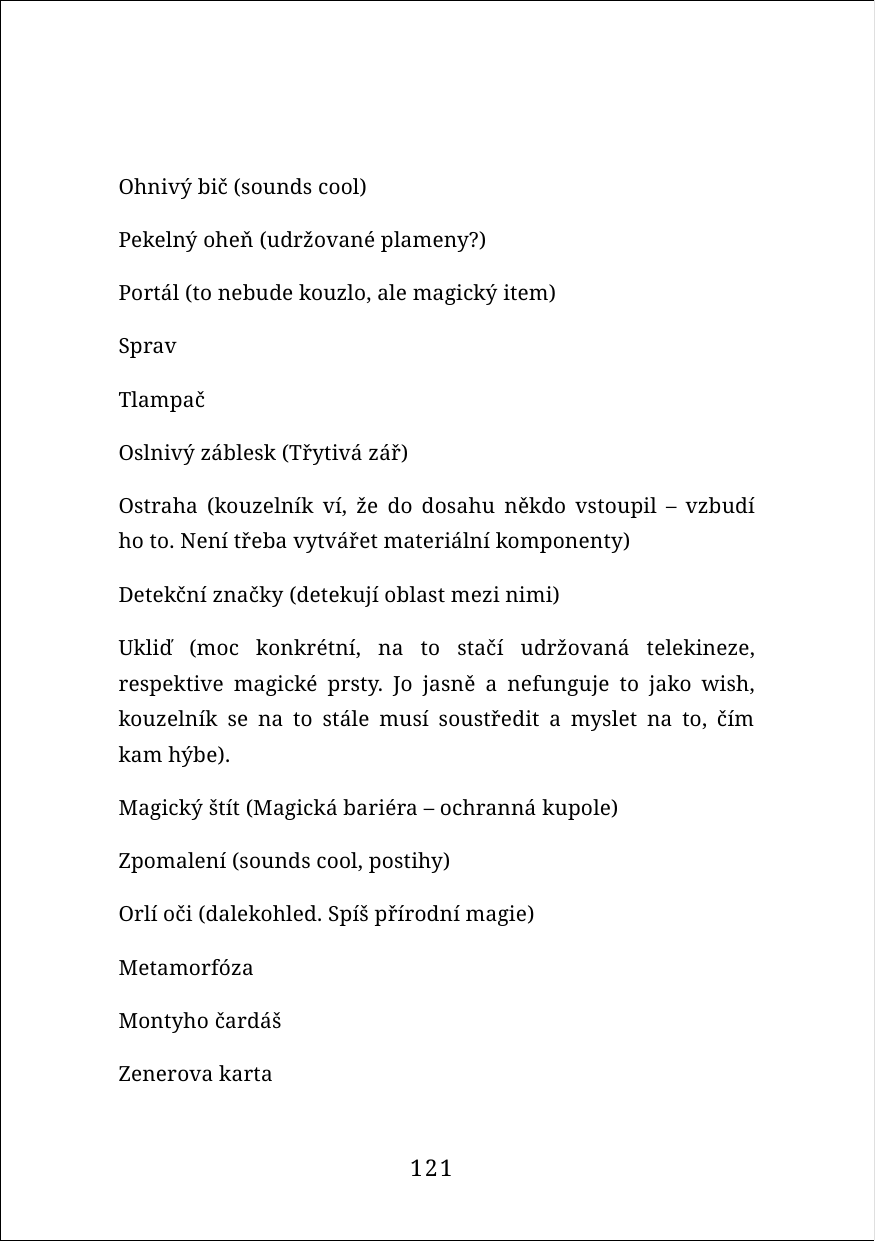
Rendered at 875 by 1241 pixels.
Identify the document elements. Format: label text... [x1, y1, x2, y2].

text Zpomalení (sounds cool, postihy) [118, 846, 756, 874]
text Metamorfóza [118, 953, 756, 981]
text Portál (to nebude kouzlo, ale magický item) [118, 278, 756, 307]
text Montyho čardáš [118, 1006, 756, 1034]
text Tlampač [118, 385, 756, 413]
text Detekční značky (detekují oblast mezi nimi) [118, 580, 756, 608]
text Ostraha (kouzelník ví, že do dosahu někdo vstoupil – vzbudí ho to. Není třeba vytvářet materiální komponenty) [118, 491, 756, 555]
text Sprav [118, 331, 756, 360]
text Oslnivý záblesk (Třytivá zář) [118, 438, 756, 466]
text Ukliď (moc konkrétní, na to stačí udržovaná telekineze, respektive magické prsty. Jo jasně a nefunguje to jako wish, kouzelník se na to stále musí soustředit a myslet na to, čím kam hýbe). [118, 633, 756, 768]
text Magický štít (Magická bariéra – ochranná kupole) [118, 793, 756, 821]
text Orlí oči (dalekohled. Spíš přírodní magie) [118, 899, 756, 928]
text Pekelný oheň (udržované plameny?) [118, 225, 756, 253]
text Zenerova karta [118, 1059, 756, 1087]
text Ohnivý bič (sounds cool) [118, 172, 756, 200]
